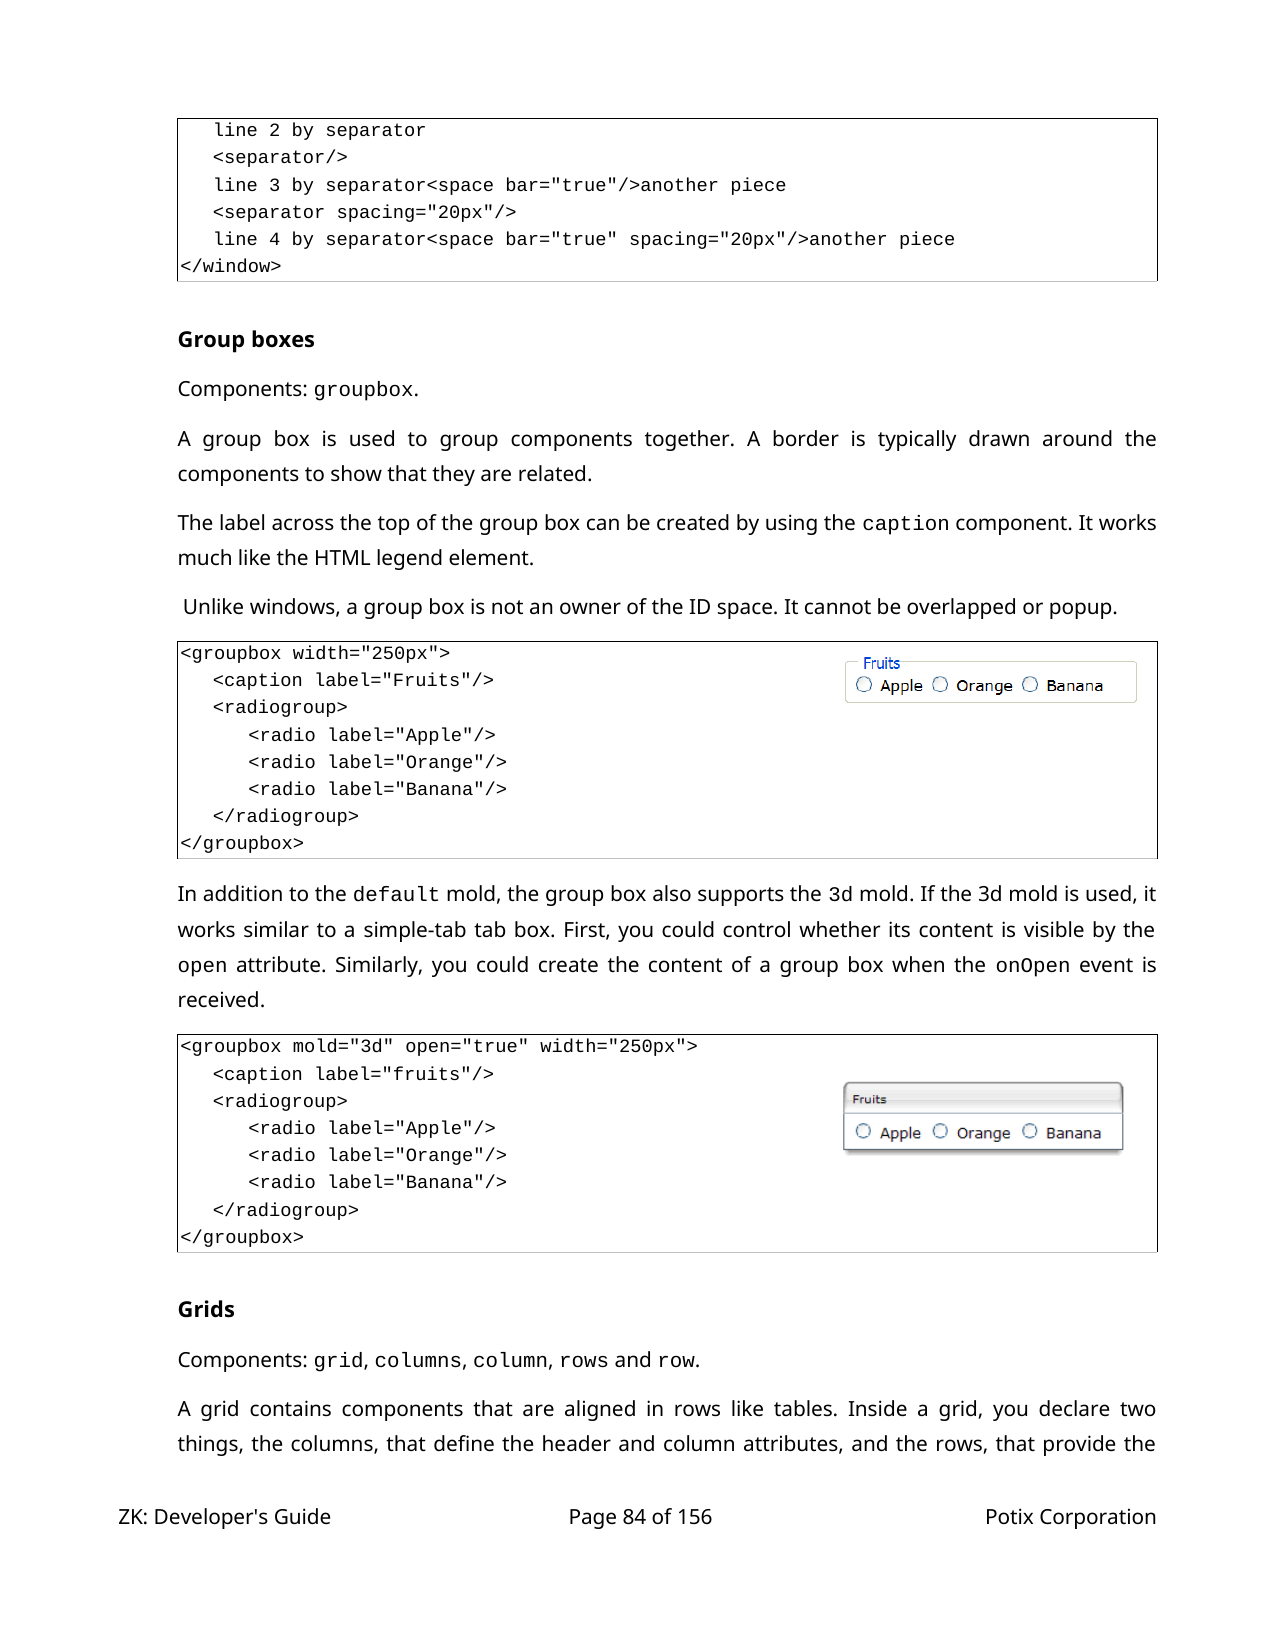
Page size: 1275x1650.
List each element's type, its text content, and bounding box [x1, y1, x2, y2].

text [1128, 1116, 1157, 1140]
picture [843, 655, 1140, 705]
text <radio label="Banana"/> [178, 777, 1157, 801]
text line 3 by separator<space bar="true"/>another piece [178, 172, 1157, 197]
text line 4 by separator<space bar="true" spacing="20px"/>another piece [178, 227, 1157, 251]
text Components: groupbox. [177, 374, 1157, 403]
text <separator/> [178, 145, 1157, 169]
picture [841, 1080, 1128, 1156]
text <radio label="Orange"/> [178, 1143, 1157, 1167]
text <caption label="Fruits"/> [178, 668, 843, 692]
text </radiogroup> [178, 804, 1157, 828]
text [1128, 1089, 1157, 1113]
text <groupbox width="250px"> [178, 642, 1157, 665]
text <radio label="Orange"/> [178, 750, 1157, 774]
text <radio label="Apple"/> [178, 722, 1157, 747]
text <radiogroup> [178, 695, 1157, 719]
text </groupbox> [178, 1224, 1157, 1252]
text <caption label="fruits"/> [178, 1061, 1157, 1086]
text </groupbox> [178, 831, 1157, 858]
text <separator spacing="20px"/> [178, 200, 1157, 224]
text <radio label="Banana"/> [178, 1170, 1157, 1194]
subtitle Group boxes [177, 324, 1157, 354]
text Unlike windows, a group box is not an owner of the ID space. It cannot be overlapped or popup. [177, 592, 1157, 620]
text line 2 by separator [178, 119, 1157, 142]
text </window> [178, 254, 1157, 281]
text A group box is used to group components together. A border is typically drawn around the components to show that they are related. [177, 424, 1157, 487]
text The label across the top of the group box can be created by using the caption component. It works much like the HTML legend element. [177, 508, 1157, 571]
subtitle Grids [177, 1294, 1157, 1324]
text Components: grid, columns, column, rows and row. [177, 1345, 1157, 1373]
text A grid contains components that are aligned in rows like tables. Inside a grid, you declare two things, the columns, that define the header and column attributes, and the rows, that provide the [177, 1394, 1157, 1458]
text In addition to the default mold, the group box also supports the 3d mold. If the 3d mold is used, it works similar to a simple-tab tab box. First, you could control whether its content is visible by the open attribute. Similarly, you could create the content of a group box when the onOpen event is received. [177, 879, 1157, 1014]
text </radiogroup> [178, 1197, 1157, 1222]
text <radiogroup> [178, 1089, 841, 1113]
text <groupbox mold="3d" open="true" width="250px"> [178, 1035, 1157, 1058]
text <radio label="Apple"/> [178, 1116, 841, 1140]
